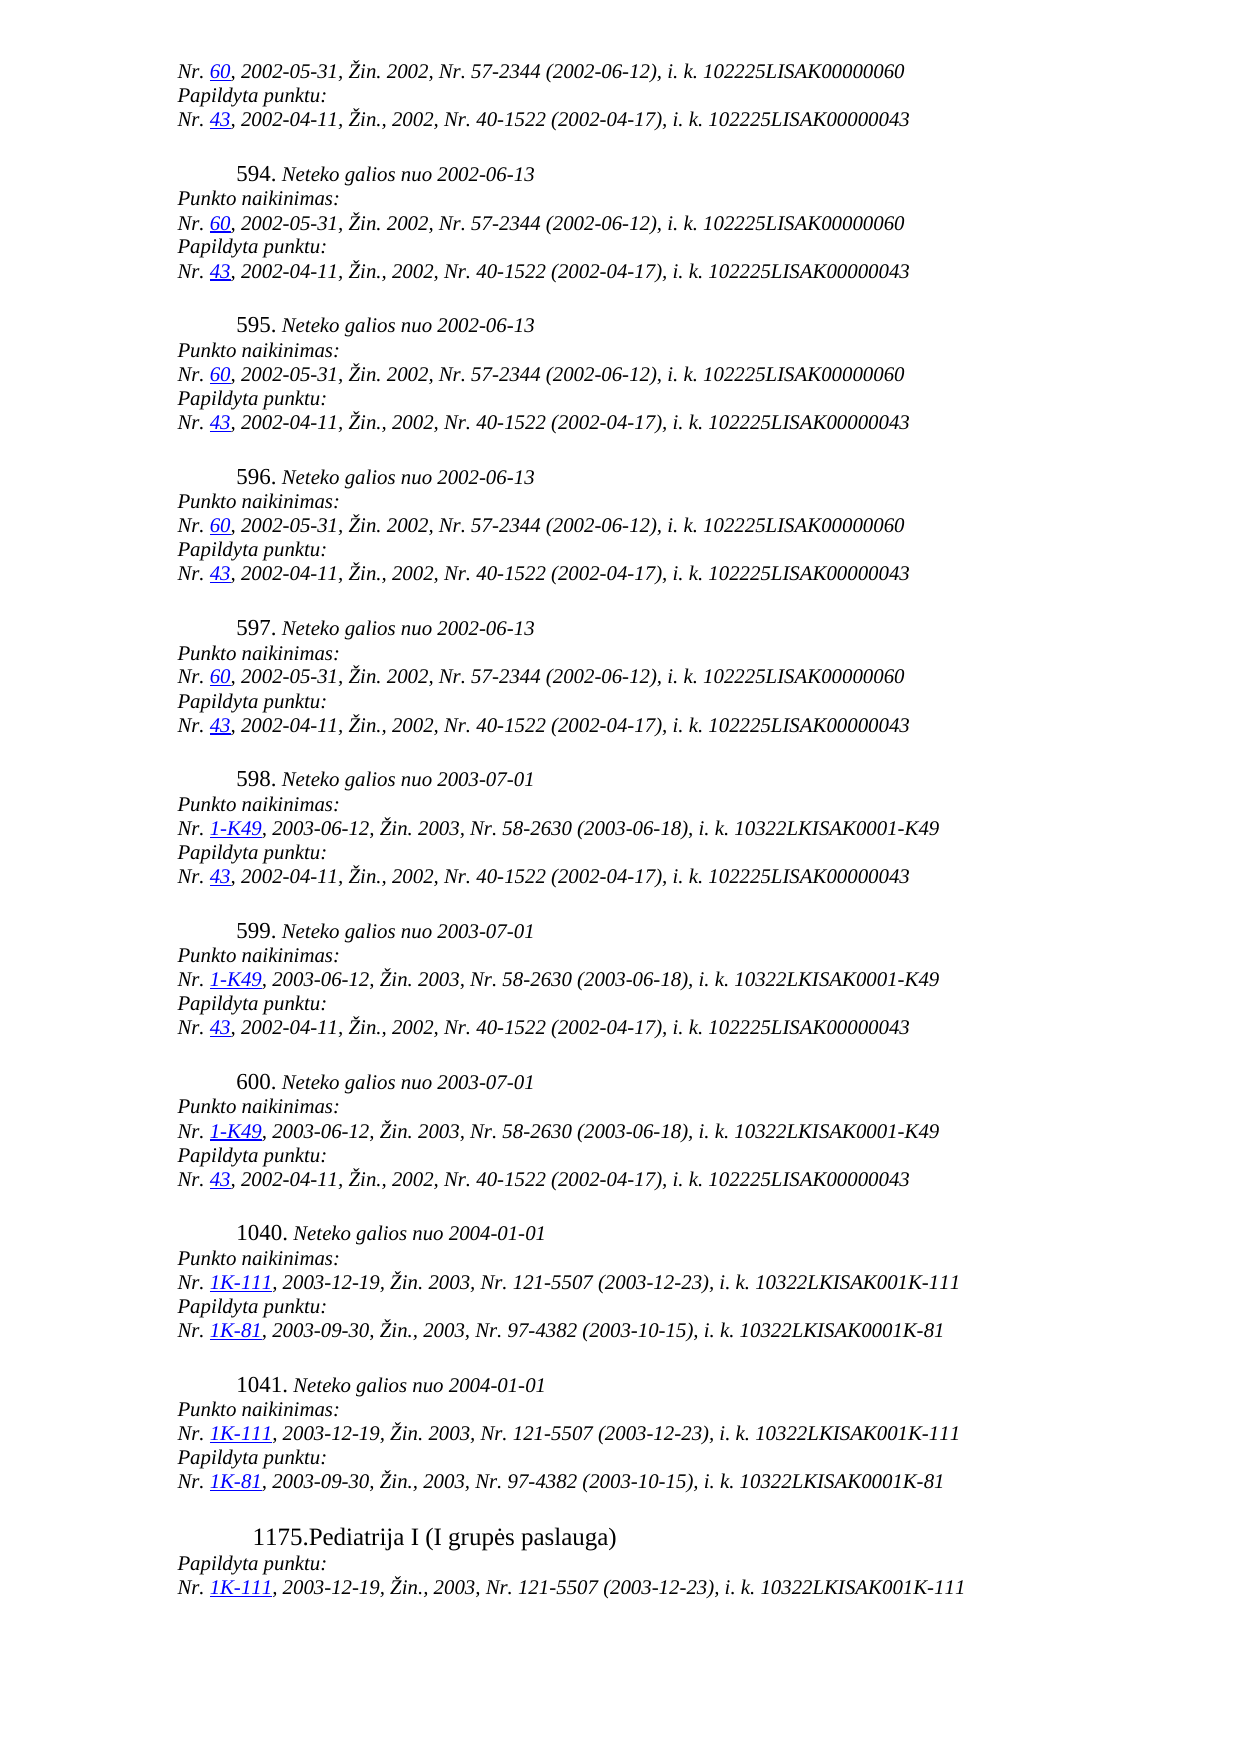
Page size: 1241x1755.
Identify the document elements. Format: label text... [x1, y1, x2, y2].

text Nr. 1K-111, 2003-12-19, Žin. 2003, Nr. 121-5507 (2003-12-23), i. k. 10322LKISAK001K-111 [177, 1421, 1181, 1445]
text Punkto naikinimas: [177, 1246, 1181, 1270]
text 600. Neteko galios nuo 2003-07-01 [177, 1068, 1181, 1094]
text Nr. 60, 2002-05-31, Žin. 2002, Nr. 57-2344 (2002-06-12), i. k. 102225LISAK00000060 [177, 210, 1181, 234]
text Nr. 60, 2002-05-31, Žin. 2002, Nr. 57-2344 (2002-06-12), i. k. 102225LISAK00000060 [177, 362, 1181, 386]
text Punkto naikinimas: [177, 1094, 1181, 1118]
text Papildyta punktu: [177, 1445, 1181, 1469]
text Nr. 60, 2002-05-31, Žin. 2002, Nr. 57-2344 (2002-06-12), i. k. 102225LISAK00000060 [177, 664, 1181, 688]
text Nr. 43, 2002-04-11, Žin., 2002, Nr. 40-1522 (2002-04-17), i. k. 102225LISAK00000043 [177, 1015, 1181, 1039]
text Punkto naikinimas: [177, 489, 1181, 513]
text Papildyta punktu: [177, 1551, 1181, 1575]
text Nr. 1-K49, 2003-06-12, Žin. 2003, Nr. 58-2630 (2003-06-18), i. k. 10322LKISAK0001-K49 [177, 967, 1181, 991]
text 594. Neteko galios nuo 2002-06-13 [177, 160, 1181, 186]
text 1041. Neteko galios nuo 2004-01-01 [177, 1371, 1181, 1397]
text Papildyta punktu: [177, 1143, 1181, 1167]
text Nr. 1-K49, 2003-06-12, Žin. 2003, Nr. 58-2630 (2003-06-18), i. k. 10322LKISAK0001-K49 [177, 1118, 1181, 1143]
text Punkto naikinimas: [177, 338, 1181, 362]
text Punkto naikinimas: [177, 943, 1181, 967]
text Nr. 1K-81, 2003-09-30, Žin., 2003, Nr. 97-4382 (2003-10-15), i. k. 10322LKISAK0001K-81 [177, 1469, 1181, 1493]
text 597. Neteko galios nuo 2002-06-13 [177, 614, 1181, 640]
text Nr. 43, 2002-04-11, Žin., 2002, Nr. 40-1522 (2002-04-17), i. k. 102225LISAK00000043 [177, 864, 1181, 888]
text 598. Neteko galios nuo 2003-07-01 [177, 765, 1181, 792]
text 1175.Pediatrija I (I grupės paslauga) [177, 1522, 1181, 1551]
text Nr. 43, 2002-04-11, Žin., 2002, Nr. 40-1522 (2002-04-17), i. k. 102225LISAK00000043 [177, 410, 1181, 434]
text Nr. 60, 2002-05-31, Žin. 2002, Nr. 57-2344 (2002-06-12), i. k. 102225LISAK00000060 [177, 513, 1181, 537]
text Nr. 43, 2002-04-11, Žin., 2002, Nr. 40-1522 (2002-04-17), i. k. 102225LISAK00000043 [177, 713, 1181, 737]
text 596. Neteko galios nuo 2002-06-13 [177, 463, 1181, 489]
text Nr. 43, 2002-04-11, Žin., 2002, Nr. 40-1522 (2002-04-17), i. k. 102225LISAK00000043 [177, 1167, 1181, 1191]
text Punkto naikinimas: [177, 186, 1181, 210]
text Papildyta punktu: [177, 1294, 1181, 1318]
text Nr. 1K-111, 2003-12-19, Žin. 2003, Nr. 121-5507 (2003-12-23), i. k. 10322LKISAK001K-111 [177, 1270, 1181, 1294]
text Punkto naikinimas: [177, 640, 1181, 664]
text Papildyta punktu: [177, 537, 1181, 561]
text Punkto naikinimas: [177, 1397, 1181, 1421]
text Nr. 43, 2002-04-11, Žin., 2002, Nr. 40-1522 (2002-04-17), i. k. 102225LISAK00000043 [177, 107, 1181, 131]
text Papildyta punktu: [177, 688, 1181, 713]
text Papildyta punktu: [177, 840, 1181, 864]
text Nr. 1-K49, 2003-06-12, Žin. 2003, Nr. 58-2630 (2003-06-18), i. k. 10322LKISAK0001-K49 [177, 816, 1181, 840]
text 1040. Neteko galios nuo 2004-01-01 [177, 1219, 1181, 1246]
text Papildyta punktu: [177, 386, 1181, 410]
text Papildyta punktu: [177, 83, 1181, 107]
text Nr. 1K-111, 2003-12-19, Žin., 2003, Nr. 121-5507 (2003-12-23), i. k. 10322LKISAK001K-111 [177, 1575, 1181, 1599]
text Punkto naikinimas: [177, 792, 1181, 816]
text Nr. 43, 2002-04-11, Žin., 2002, Nr. 40-1522 (2002-04-17), i. k. 102225LISAK00000043 [177, 561, 1181, 585]
text Nr. 43, 2002-04-11, Žin., 2002, Nr. 40-1522 (2002-04-17), i. k. 102225LISAK00000043 [177, 258, 1181, 283]
text Nr. 1K-81, 2003-09-30, Žin., 2003, Nr. 97-4382 (2003-10-15), i. k. 10322LKISAK0001K-81 [177, 1318, 1181, 1342]
text Papildyta punktu: [177, 991, 1181, 1015]
text 595. Neteko galios nuo 2002-06-13 [177, 311, 1181, 338]
text Nr. 60, 2002-05-31, Žin. 2002, Nr. 57-2344 (2002-06-12), i. k. 102225LISAK00000060 [177, 59, 1181, 83]
text Papildyta punktu: [177, 234, 1181, 258]
text 599. Neteko galios nuo 2003-07-01 [177, 917, 1181, 943]
